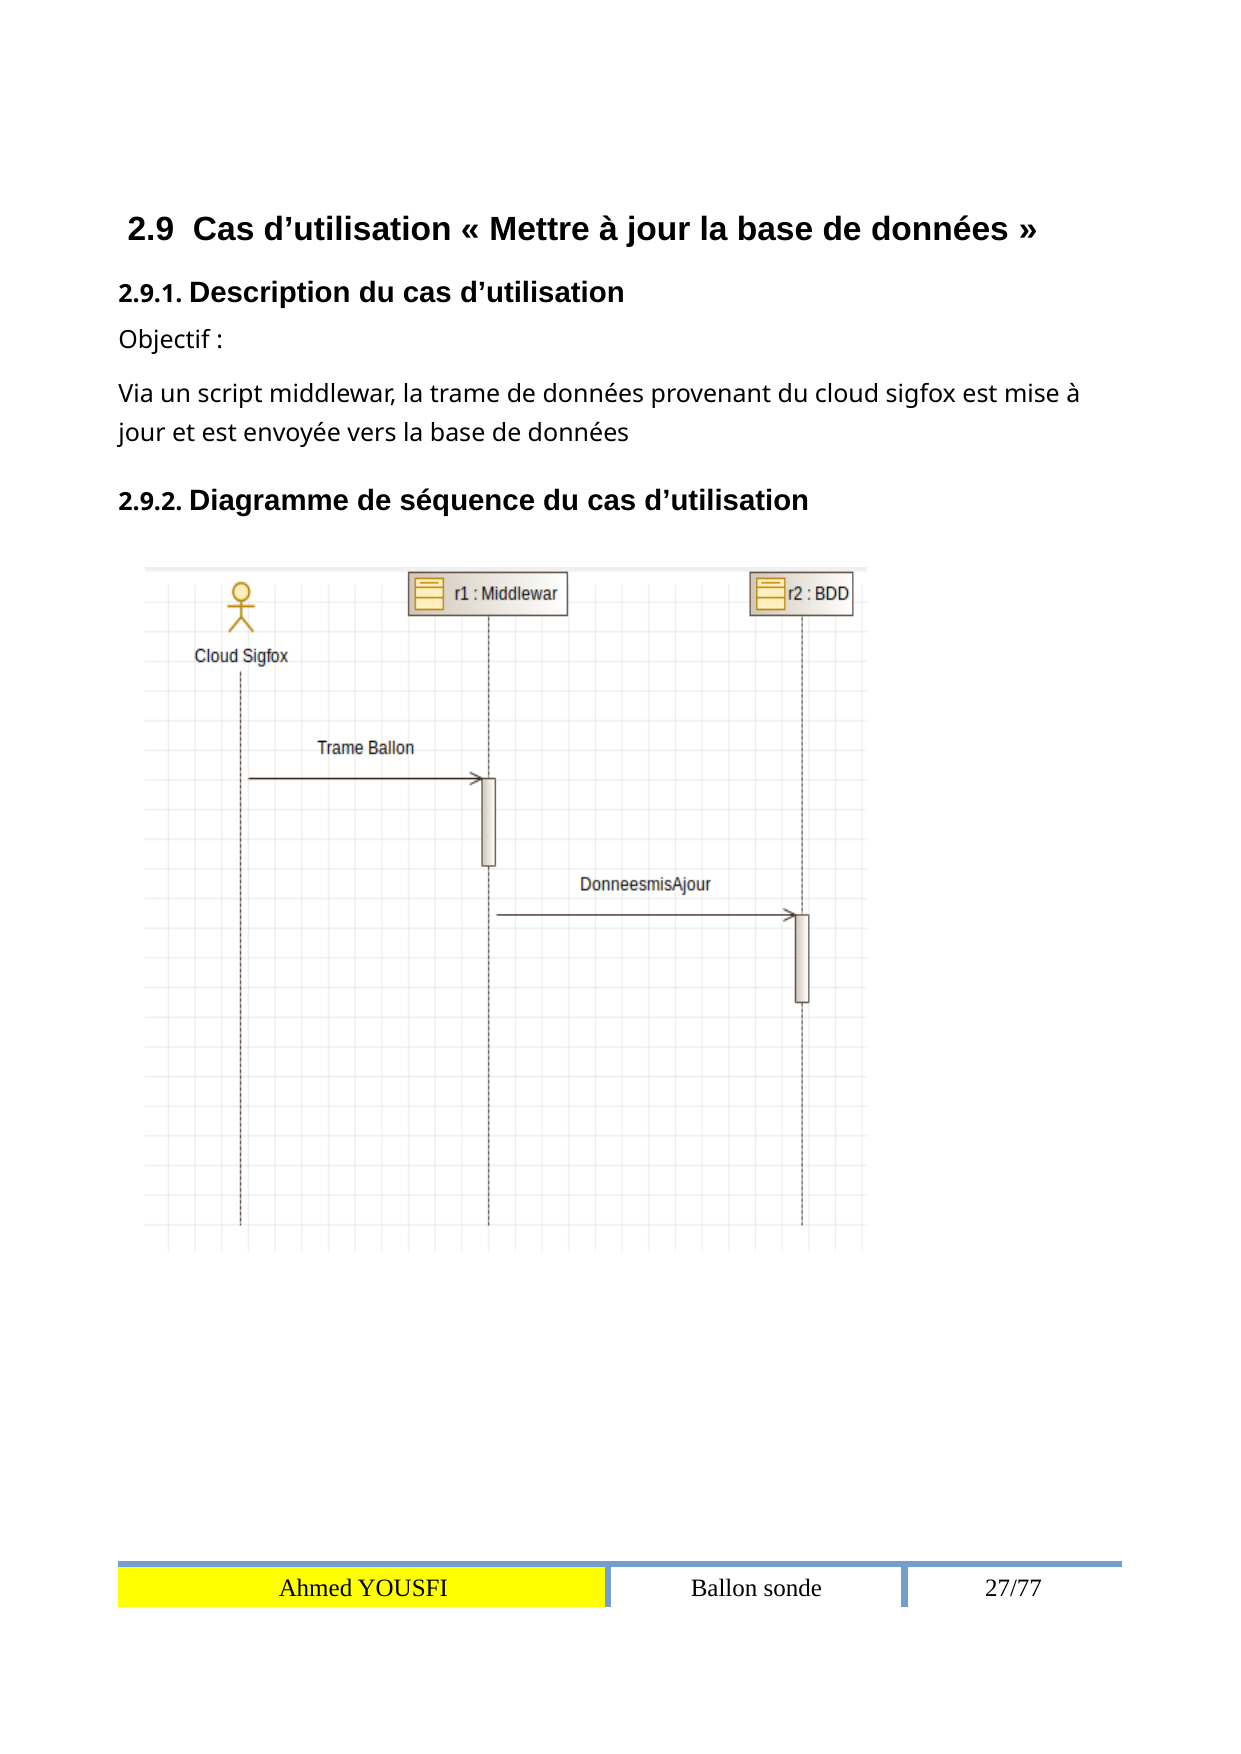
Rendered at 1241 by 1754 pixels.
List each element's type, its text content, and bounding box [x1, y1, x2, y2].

picture [144, 567, 867, 1251]
subtitle Cas d’utilisation « Mettre à jour la base de données » [118, 209, 1122, 248]
text Via un script middlewar, la trame de données provenant du cloud sigfox est mise à jour et est envoyée vers la base de données [118, 376, 1122, 449]
subtitle Description du cas d’utilisation [118, 275, 1122, 309]
text Objectif : [118, 322, 1122, 356]
subtitle Diagramme de séquence du cas d’utilisation [118, 483, 1122, 518]
